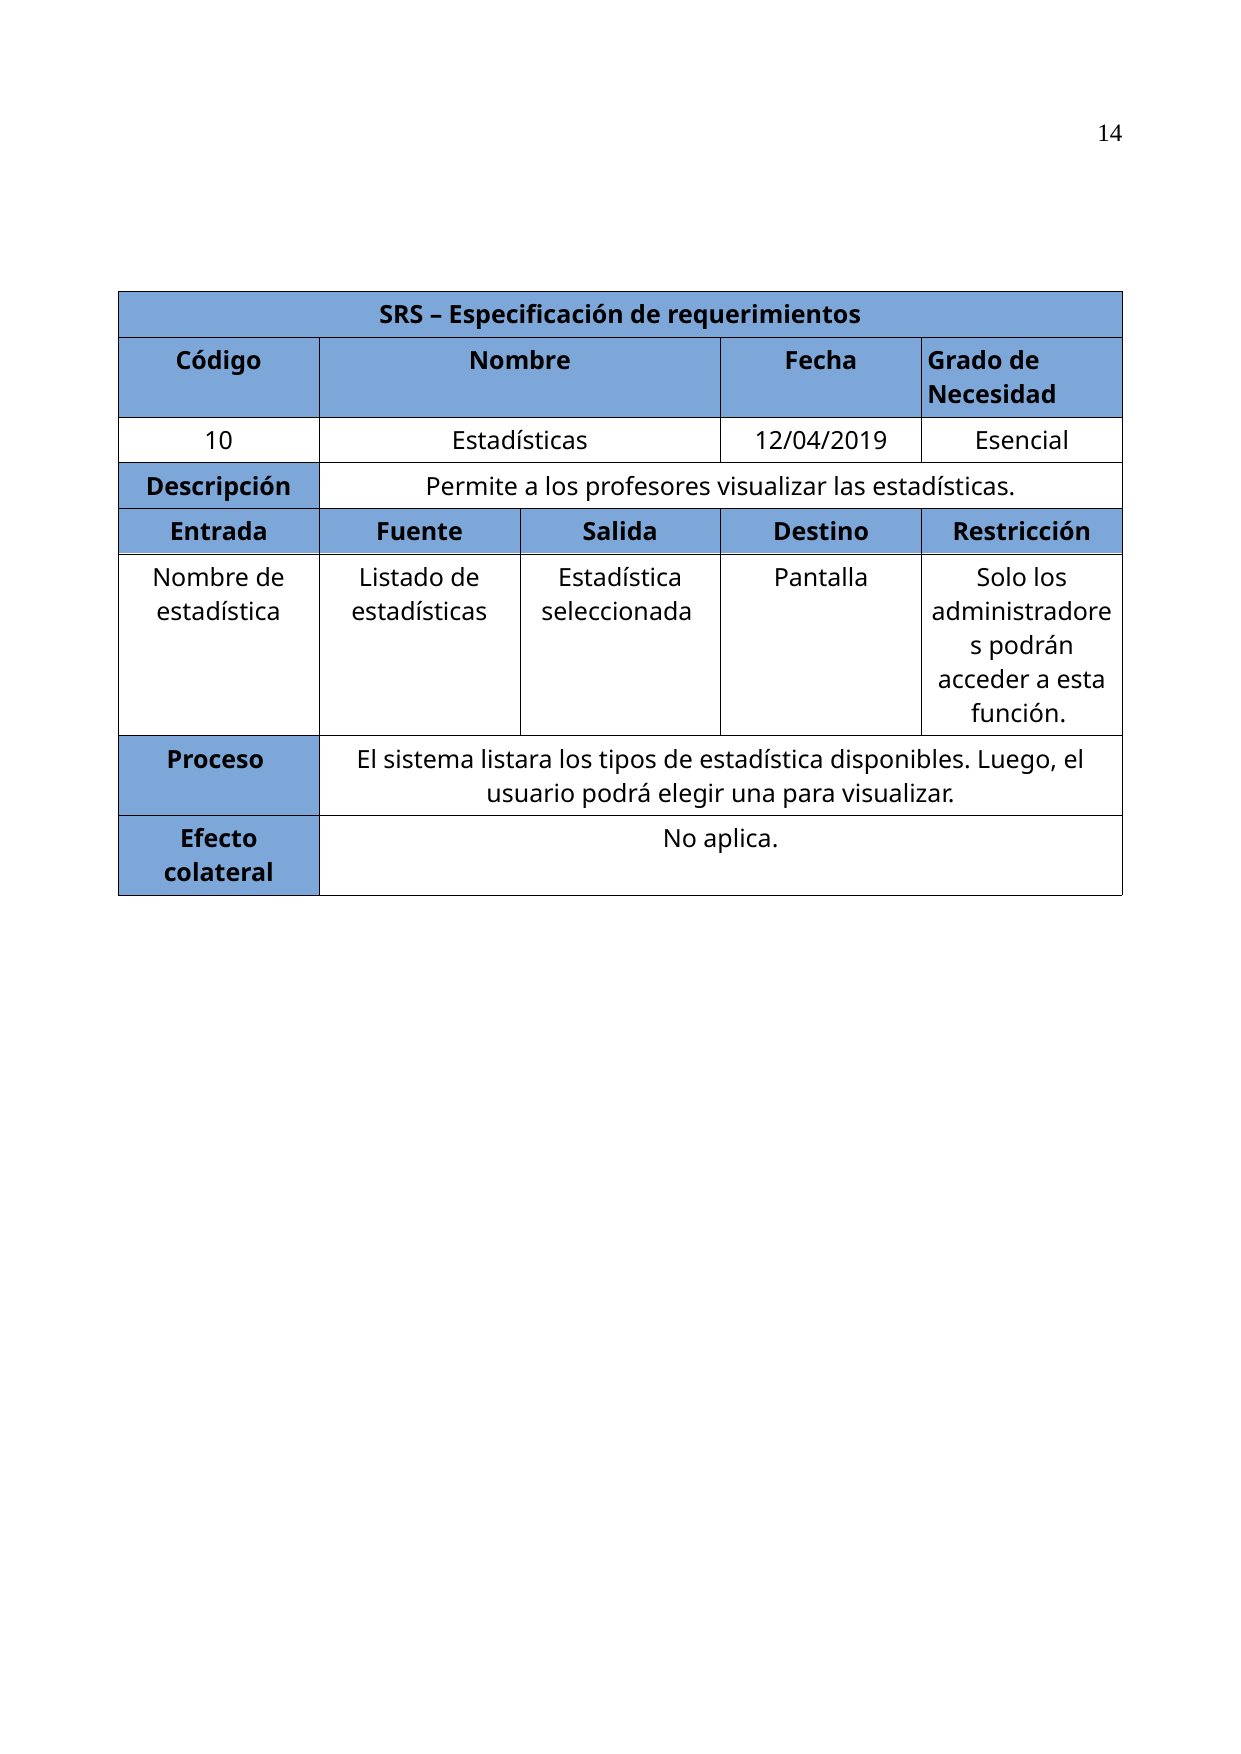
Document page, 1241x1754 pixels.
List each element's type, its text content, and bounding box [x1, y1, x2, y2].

table_cell Entrada [119, 509, 319, 553]
table_cell Descripción [119, 463, 319, 508]
table_cell Salida [521, 509, 720, 553]
table_cell Restricción [922, 509, 1122, 553]
table_cell Código [119, 338, 319, 417]
table_cell Listado de estadísticas [320, 555, 520, 735]
table_cell Destino [721, 509, 921, 553]
table_cell 12/04/2019 [721, 418, 921, 462]
table_cell 10 [119, 418, 319, 462]
table_cell Nombre de estadística [119, 555, 319, 735]
table_cell Estadística seleccionada [521, 555, 720, 735]
table_cell Estadísticas [320, 418, 720, 462]
table_cell Permite a los profesores visualizar las estadísticas. [320, 463, 1122, 508]
table_cell Pantalla [721, 555, 921, 735]
table_header SRS – Especificación de requerimientos [119, 292, 1122, 337]
table_cell Nombre [320, 338, 720, 417]
table_cell Grado de Necesidad [922, 338, 1122, 417]
table_cell Fuente [320, 509, 520, 553]
table_cell Proceso [119, 736, 319, 815]
table_cell El sistema listara los tipos de estadística disponibles. Luego, el usuario podrá elegir una para visualizar. [320, 736, 1122, 815]
table_cell Fecha [721, 338, 921, 417]
table_cell Efecto colateral [119, 816, 319, 895]
table_cell No aplica. [320, 816, 1122, 895]
table_cell Esencial [922, 418, 1122, 462]
table_cell Solo los administradores podrán acceder a esta función. [922, 555, 1122, 735]
